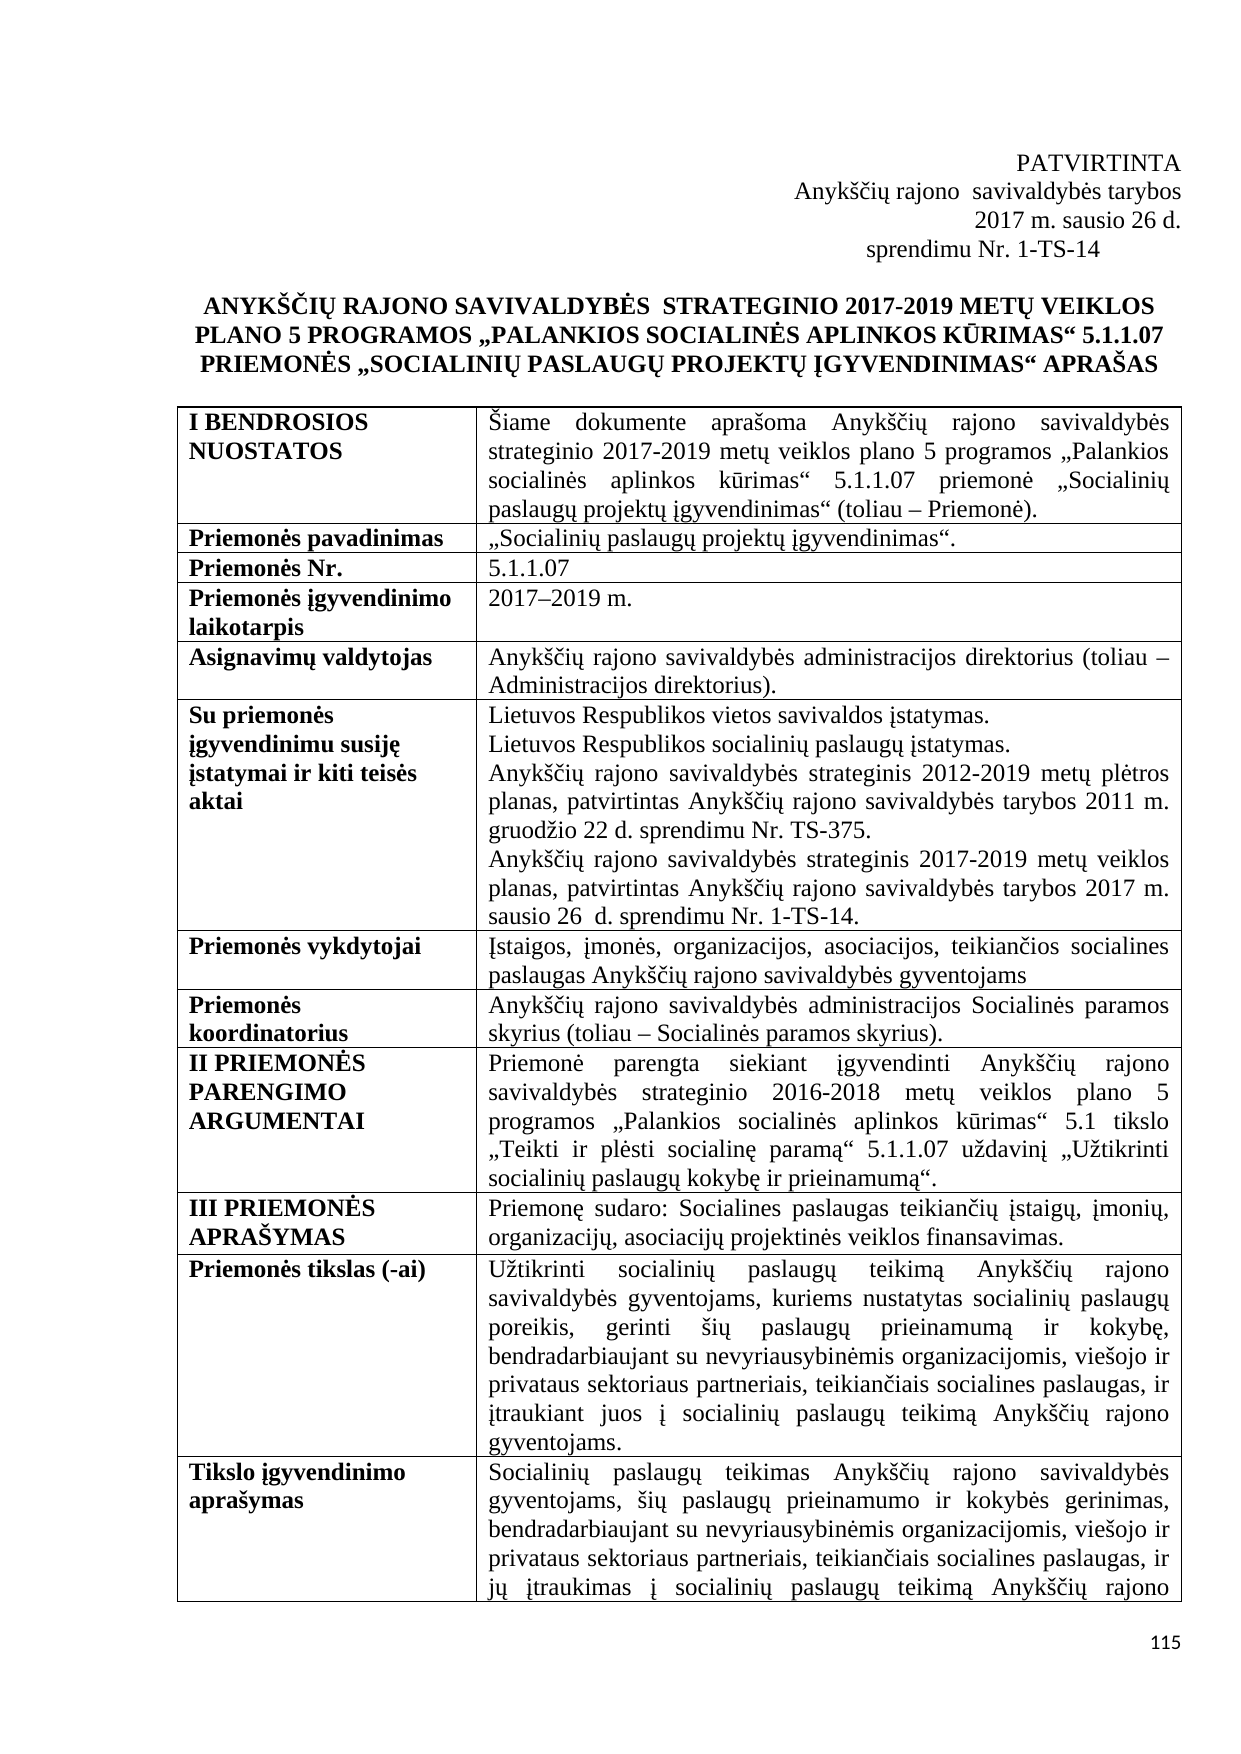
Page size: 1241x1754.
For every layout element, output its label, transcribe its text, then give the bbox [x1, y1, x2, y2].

table_cell Anykščių rajono savivaldybės administracijos direktorius (toliau – Administracijos direktorius). [477, 642, 1181, 699]
table_cell Priemonės įgyvendinimo laikotarpis [178, 583, 476, 641]
table_cell Priemonės Nr. [178, 553, 476, 582]
text Anykščių rajono savivaldybės tarybos [327, 176, 1181, 205]
table_cell Tikslo įgyvendinimo aprašymas [178, 1457, 476, 1601]
table_cell Priemonės vykdytojai [178, 931, 476, 989]
table_cell Lietuvos Respublikos vietos savivaldos įstatymas. Lietuvos Respublikos socialinių paslaugų įstatymas. Anykščių rajono savivaldybės strateginis 2012-2019 metų plėtros planas, patvirtintas Anykščių rajono savivaldybės tarybos 2011 m. gruodžio 22 d. sprendimu Nr. TS-375. Anykščių rajono savivaldybės strateginis 2017-2019 metų veiklos planas, patvirtintas Anykščių rajono savivaldybės tarybos 2017 m. sausio 26 d. sprendimu Nr. 1-TS-14. [477, 700, 1181, 930]
table_header I BENDROSIOS NUOSTATOS [178, 408, 476, 522]
table_cell Priemonę sudaro: Socialines paslaugas teikiančių įstaigų, įmonių, organizacijų, asociacijų projektinės veiklos finansavimas. [477, 1193, 1181, 1253]
text PATVIRTINTA [327, 148, 1181, 176]
table_cell Įstaigos, įmonės, organizacijos, asociacijos, teikiančios socialines paslaugas Anykščių rajono savivaldybės gyventojams [477, 931, 1181, 989]
text 2017 m. sausio 26 d. [177, 205, 1181, 234]
table_cell 2017–2019 m. [477, 583, 1181, 641]
text ANYKŠČIŲ RAJONO SAVIVALDYBĖS STRATEGINIO 2017-2019 METŲ VEIKLOS PLANO 5 PROGRAMOS „PALANKIOS SOCIALINĖS APLINKOS KŪRIMAS“ 5.1.1.07 PRIEMONĖS „SOCIALINIŲ PASLAUGŲ PROJEKTŲ ĮGYVENDINIMAS“ APRAŠAS [177, 291, 1181, 378]
table_cell Priemonė parengta siekiant įgyvendinti Anykščių rajono savivaldybės strateginio 2016-2018 metų veiklos plano 5 programos „Palankios socialinės aplinkos kūrimas“ 5.1 tikslo „Teikti ir plėsti socialinę paramą“ 5.1.1.07 uždavinį „Užtikrinti socialinių paslaugų kokybę ir prieinamumą“. [477, 1048, 1181, 1192]
table_cell Priemonės koordinatorius [178, 990, 476, 1047]
table_cell Priemonės pavadinimas [178, 524, 476, 552]
table_cell Su priemonės įgyvendinimu susiję įstatymai ir kiti teisės aktai [178, 700, 476, 930]
table_cell Socialinių paslaugų teikimas Anykščių rajono savivaldybės gyventojams, šių paslaugų prieinamumo ir kokybės gerinimas, bendradarbiaujant su nevyriausybinėmis organizacijomis, viešojo ir privataus sektoriaus partneriais, teikiančiais socialines paslaugas, ir jų įtraukimas į socialinių paslaugų teikimą Anykščių rajono [477, 1457, 1181, 1601]
table_cell „Socialinių paslaugų projektų įgyvendinimas“. [477, 524, 1181, 552]
table_cell Asignavimų valdytojas [178, 642, 476, 699]
table_header Šiame dokumente aprašoma Anykščių rajono savivaldybės strateginio 2017-2019 metų veiklos plano 5 programos „Palankios socialinės aplinkos kūrimas“ 5.1.1.07 priemonė „Socialinių paslaugų projektų įgyvendinimas“ (toliau – Priemonė). [477, 408, 1181, 522]
table_cell 5.1.1.07 [477, 553, 1181, 582]
table_cell Anykščių rajono savivaldybės administracijos Socialinės paramos skyrius (toliau – Socialinės paramos skyrius). [477, 990, 1181, 1047]
text sprendimu Nr. 1-TS-14 [177, 234, 1181, 263]
table_cell Užtikrinti socialinių paslaugų teikimą Anykščių rajono savivaldybės gyventojams, kuriems nustatytas socialinių paslaugų poreikis, gerinti šių paslaugų prieinamumą ir kokybę, bendradarbiaujant su nevyriausybinėmis organizacijomis, viešojo ir privataus sektoriaus partneriais, teikiančiais socialines paslaugas, ir įtraukiant juos į socialinių paslaugų teikimą Anykščių rajono gyventojams. [477, 1255, 1181, 1456]
table_cell Priemonės tikslas (-ai) [178, 1255, 476, 1456]
table_cell III PRIEMONĖS APRAŠYMAS [178, 1193, 476, 1253]
table_cell II PRIEMONĖS PARENGIMO ARGUMENTAI [178, 1048, 476, 1192]
